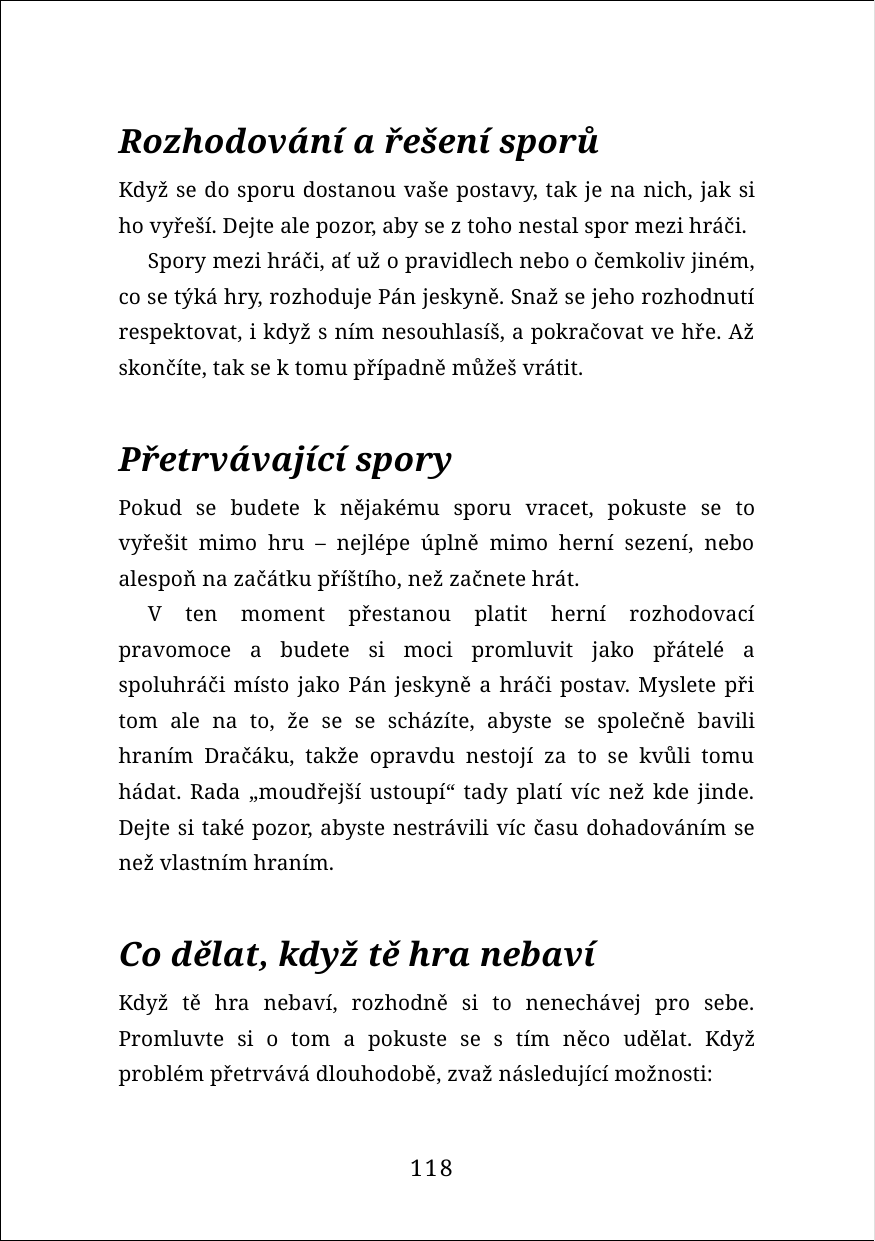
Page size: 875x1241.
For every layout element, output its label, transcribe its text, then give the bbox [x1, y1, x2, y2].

subtitle Rozhodování a řešení sporů [118, 118, 756, 164]
text Když tě hra nebaví, rozhodně si to nenechávej pro sebe. Promluvte si o tom a pokuste se s tím něco udělat. Když problém přetrvává dlouhodobě, zvaž následující možnosti: [118, 988, 756, 1088]
text Když se do sporu dostanou vaše postavy, tak je na nich, jak si ho vyřeší. Dejte ale pozor, aby se z toho nestal spor mezi hráči. Spory mezi hráči, ať už o pravidlech nebo o čemkoliv jiném, co se týká hry, rozhoduje Pán jeskyně. Snaž se jeho rozhodnutí respektovat, i když s ním nesouhlasíš, a pokračovat ve hře. Až skončíte, tak se k tomu případně můžeš vrátit. [118, 175, 756, 381]
text Pokud se budete k nějakému sporu vracet, pokuste se to vyřešit mimo hru – nejlépe úplně mimo herní sezení, nebo alespoň na začátku příštího, než začnete hrát. V ten moment přestanou platit herní rozhodovací pravomoce a budete si moci promluvit jako přátelé a spoluhráči místo jako Pán jeskyně a hráči postav. Myslete při tom ale na to, že se se scházíte, abyste se společně bavili hraním Dračáku, takže opravdu nestojí za to se kvůli tomu hádat. Rada „moudřejší ustoupí“ tady platí víc než kde jinde. Dejte si také pozor, abyste nestrávili víc času dohadováním se než vlastním hraním. [118, 493, 756, 877]
subtitle Co dělat, když tě hra nebaví [118, 931, 756, 976]
subtitle Přetrvávající spory [118, 436, 756, 481]
